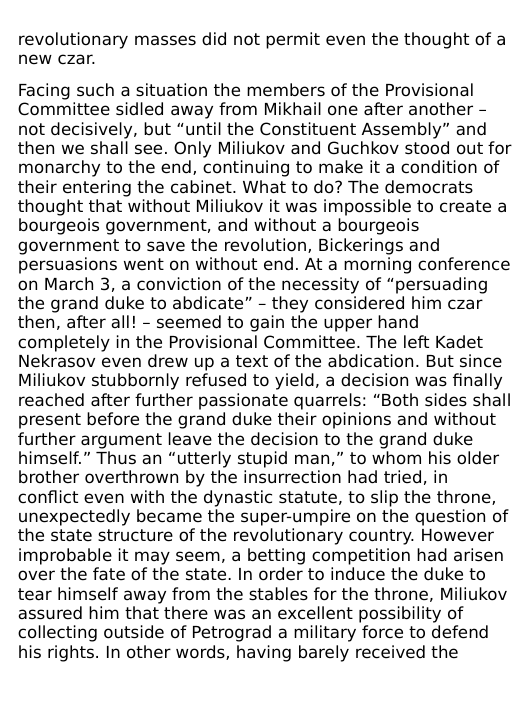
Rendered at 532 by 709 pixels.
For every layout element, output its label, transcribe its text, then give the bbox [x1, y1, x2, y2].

text Facing such a situation the members of the Provisional Committee sidled away from Mikhail one after another – not decisively, but “until the Constituent Assembly” and then we shall see. Only Miliukov and Guchkov stood out for monarchy to the end, continuing to make it a condition of their entering the cabinet. What to do? The democrats thought that without Miliukov it was impossible to create a bourgeois government, and without a bourgeois government to save the revolution, Bickerings and persuasions went on without end. At a morning conference on March 3, a conviction of the necessity of “persuading the grand duke to abdicate” – they considered him czar then, after all! – seemed to gain the upper hand completely in the Provisional Committee. The left Kadet Nekrasov even drew up a text of the abdication. But since Miliukov stubbornly refused to yield, a decision was finally reached after further passionate quarrels: “Both sides shall present before the grand duke their opinions and without further argument leave the decision to the grand duke himself.” Thus an “utterly stupid man,” to whom his older brother overthrown by the insurrection had tried, in conflict even with the dynastic statute, to slip the throne, unexpectedly became the super-umpire on the question of the state structure of the revolutionary country. However improbable it may seem, a betting competition had arisen over the fate of the state. In order to induce the duke to tear himself away from the stables for the throne, Miliukov assured him that there was an excellent possibility of collecting outside of Petrograd a military force to defend his rights. In other words, having barely received the [18, 81, 514, 662]
text revolutionary masses did not permit even the thought of a new czar. [18, 29, 514, 68]
